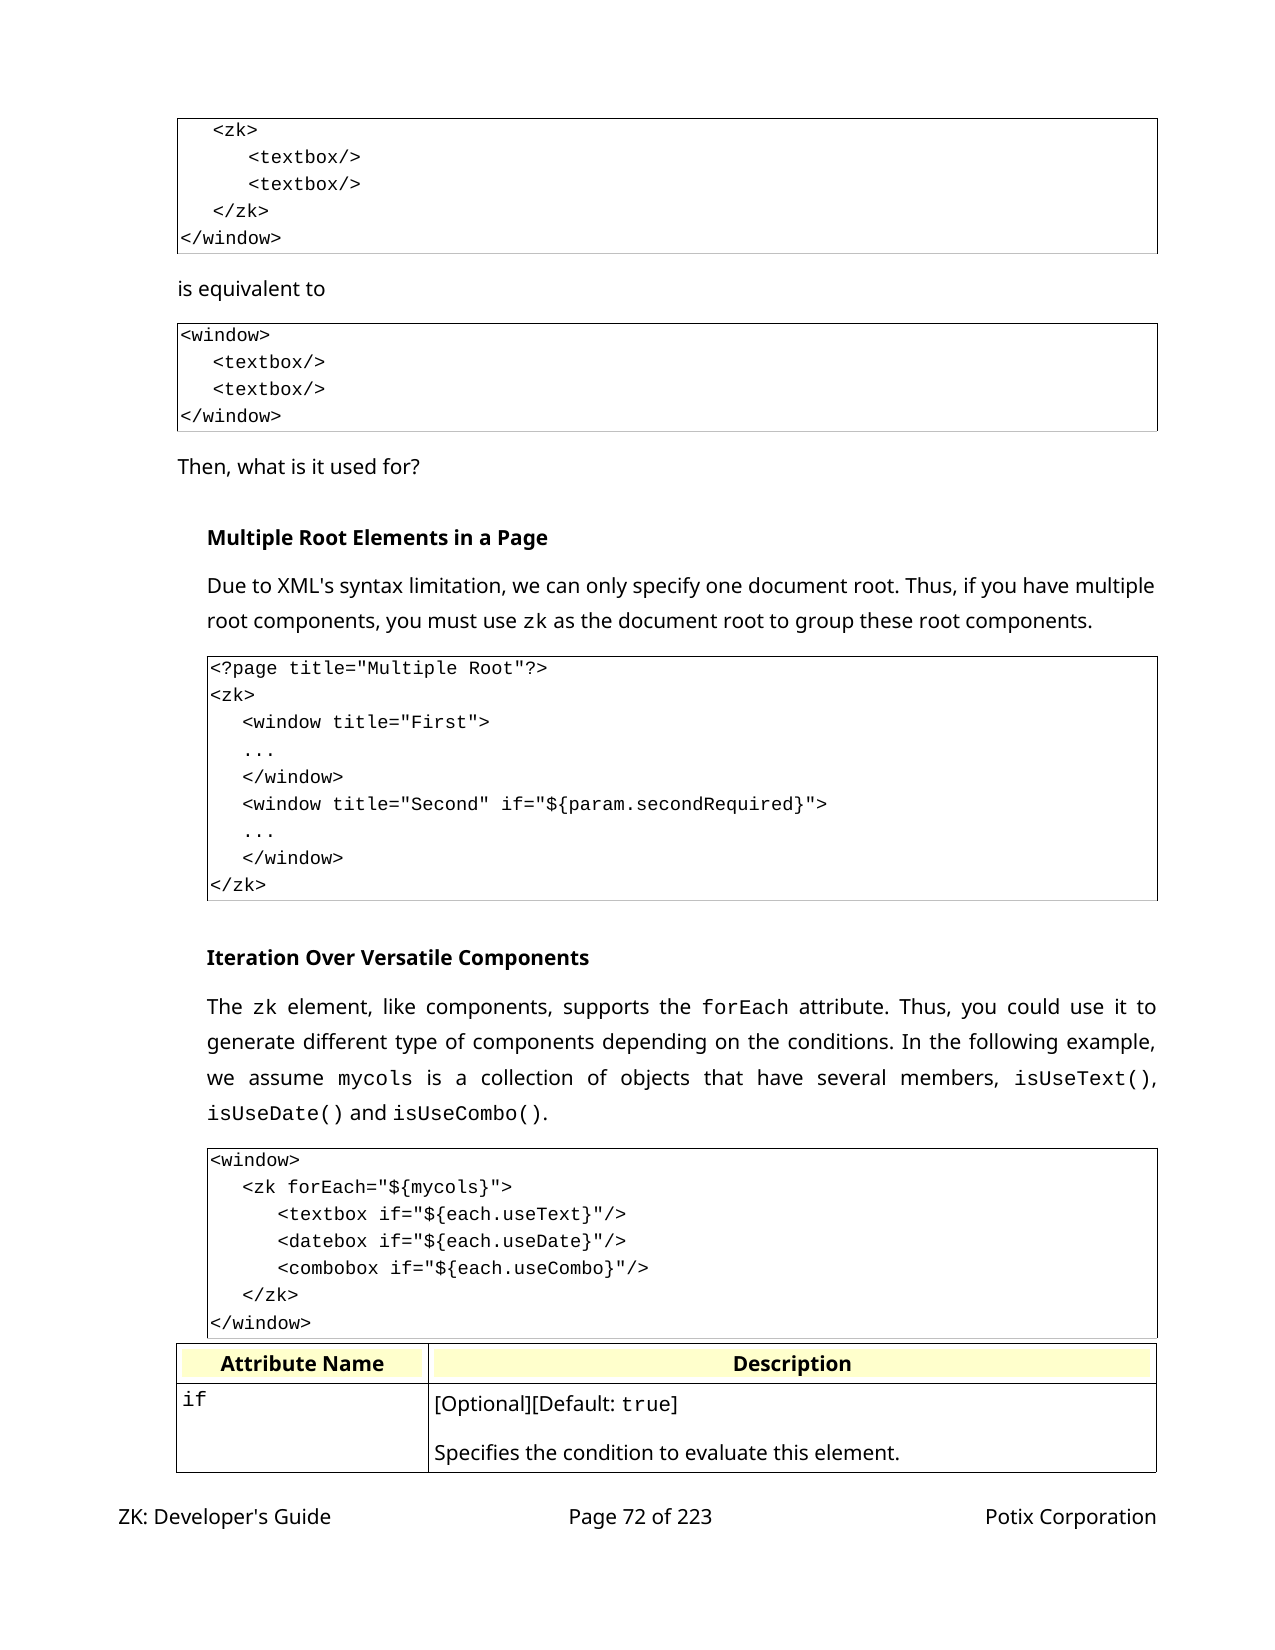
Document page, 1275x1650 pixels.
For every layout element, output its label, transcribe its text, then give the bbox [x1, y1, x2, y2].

table_header Attribute Name [177, 1344, 428, 1383]
table_cell [Optional][Default: true] Specifies the condition to evaluate this element. [429, 1384, 1156, 1472]
text </zk> [178, 199, 1157, 223]
text <textbox if="${each.useText}"/> [208, 1202, 1157, 1226]
text </window> [208, 846, 1157, 870]
text <window title="First"> [208, 710, 1157, 734]
text ... [208, 737, 1157, 762]
text </window> [208, 1311, 1157, 1338]
text <zk forEach="${mycols}"> [208, 1174, 1157, 1199]
text </window> [178, 226, 1157, 253]
text Due to XML's syntax limitation, we can only specify one document root. Thus, if you have multiple root components, you must use zk as the document root to group these root components. [207, 571, 1157, 635]
text The zk element, like components, supports the forEach attribute. Thus, you could use it to generate different type of components depending on the conditions. In the following example, we assume mycols is a collection of objects that have several members, isUseText(), isUseDate() and isUseCombo(). [207, 992, 1157, 1127]
text <textbox/> <textbox/> [178, 350, 1157, 401]
text </zk> [208, 1283, 1157, 1308]
text </zk> [208, 873, 1157, 900]
subtitle Iteration Over Versatile Components [207, 943, 1157, 971]
text Then, what is it used for? [177, 452, 1157, 480]
text is equivalent to [177, 274, 1157, 302]
text <window> [178, 324, 1157, 347]
table_cell if [177, 1384, 428, 1472]
subtitle Multiple Root Elements in a Page [207, 523, 1157, 551]
text <window title="Second" if="${param.secondRequired}"> [208, 792, 1157, 816]
text <window> [208, 1149, 1157, 1172]
text <datebox if="${each.useDate}"/> [208, 1229, 1157, 1253]
text <combobox if="${each.useCombo}"/> [208, 1256, 1157, 1280]
text <textbox/> <textbox/> [178, 145, 1157, 196]
text <zk> [178, 119, 1157, 142]
text <?page title="Multiple Root"?> [208, 657, 1157, 680]
text </window> [178, 404, 1157, 431]
table_header Description [429, 1344, 1156, 1383]
text <zk> [208, 683, 1157, 707]
text </window> [208, 764, 1157, 789]
text ... [208, 819, 1157, 843]
